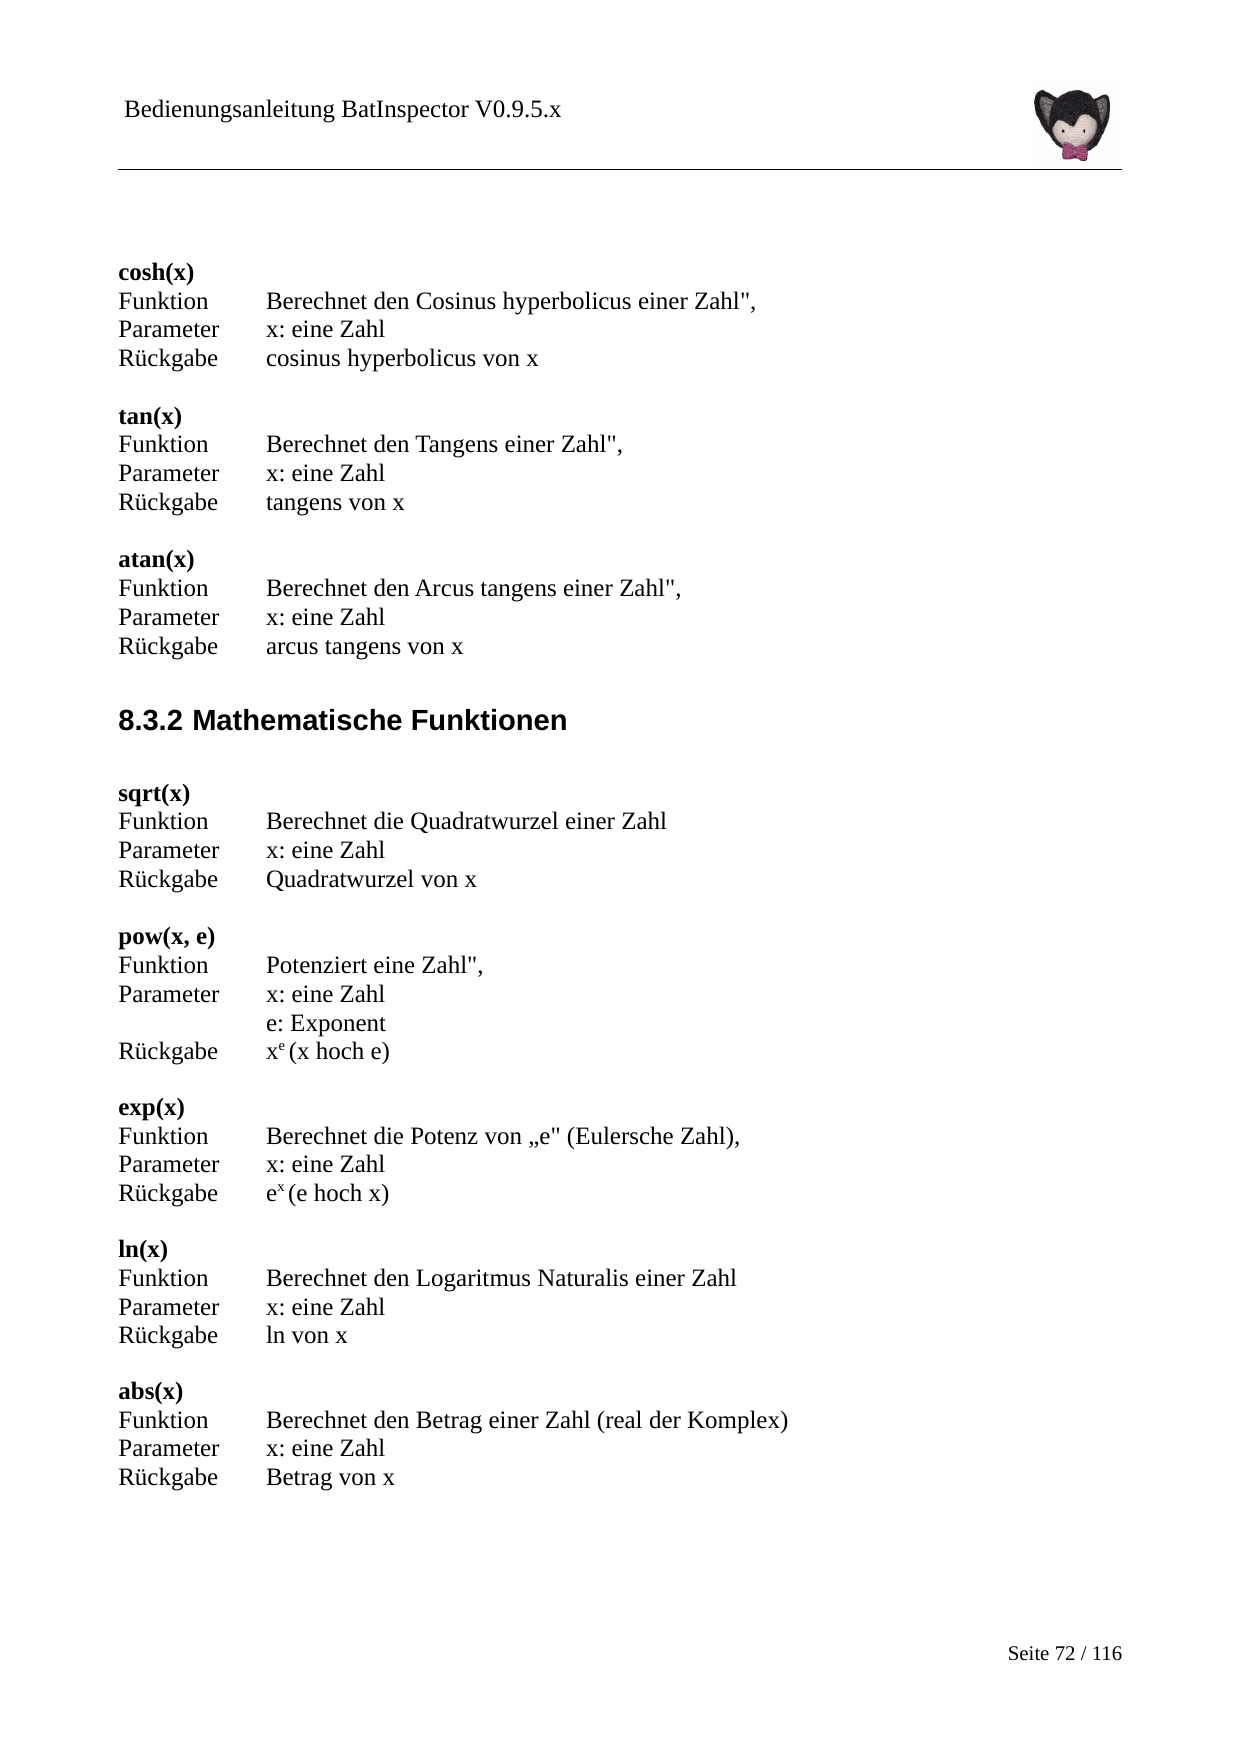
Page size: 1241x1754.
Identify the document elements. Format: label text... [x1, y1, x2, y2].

text abs(x) [118, 1376, 1122, 1405]
text Parameter x: eine Zahl [118, 835, 1122, 864]
text Rückgabe ex (e hoch x) [118, 1178, 1122, 1207]
text Funktion Berechnet den Tangens einer Zahl", [118, 429, 1122, 458]
text Parameter x: eine Zahl [118, 602, 1122, 631]
text Parameter x: eine Zahl [118, 1433, 1122, 1462]
text Rückgabe Quadratwurzel von x [118, 864, 1122, 893]
text Parameter x: eine Zahl [118, 1149, 1122, 1178]
text sqrt(x) [118, 778, 1122, 806]
text Funktion Berechnet die Quadratwurzel einer Zahl [118, 806, 1122, 835]
text ln(x) [118, 1234, 1122, 1263]
text Rückgabe arcus tangens von x [118, 631, 1122, 659]
text Funktion Potenziert eine Zahl", [118, 950, 1122, 979]
text pow(x, e) [118, 921, 1122, 950]
text Funktion Berechnet den Cosinus hyperbolicus einer Zahl", [118, 286, 1122, 314]
text Parameter x: eine Zahl [118, 1292, 1122, 1320]
subtitle Mathematische Funktionen [118, 703, 1122, 736]
picture [1030, 80, 1119, 169]
text Rückgabe ln von x [118, 1320, 1122, 1349]
text Funktion Berechnet den Logaritmus Naturalis einer Zahl [118, 1263, 1122, 1292]
text Rückgabe Betrag von x [118, 1462, 1122, 1491]
text Funktion Berechnet den Betrag einer Zahl (real der Komplex) [118, 1405, 1122, 1433]
text Rückgabe cosinus hyperbolicus von x [118, 343, 1122, 372]
text Parameter x: eine Zahl e: Exponent [118, 979, 1122, 1036]
text cosh(x) [118, 257, 1122, 286]
text Parameter x: eine Zahl [118, 314, 1122, 343]
text atan(x) [118, 544, 1122, 573]
text tan(x) [118, 401, 1122, 429]
text Rückgabe xe (x hoch e) [118, 1036, 1122, 1065]
text exp(x) [118, 1092, 1122, 1121]
text Parameter x: eine Zahl [118, 458, 1122, 487]
text Rückgabe tangens von x [118, 487, 1122, 516]
text Funktion Berechnet die Potenz von „e" (Eulersche Zahl), [118, 1121, 1122, 1149]
text Funktion Berechnet den Arcus tangens einer Zahl", [118, 573, 1122, 602]
